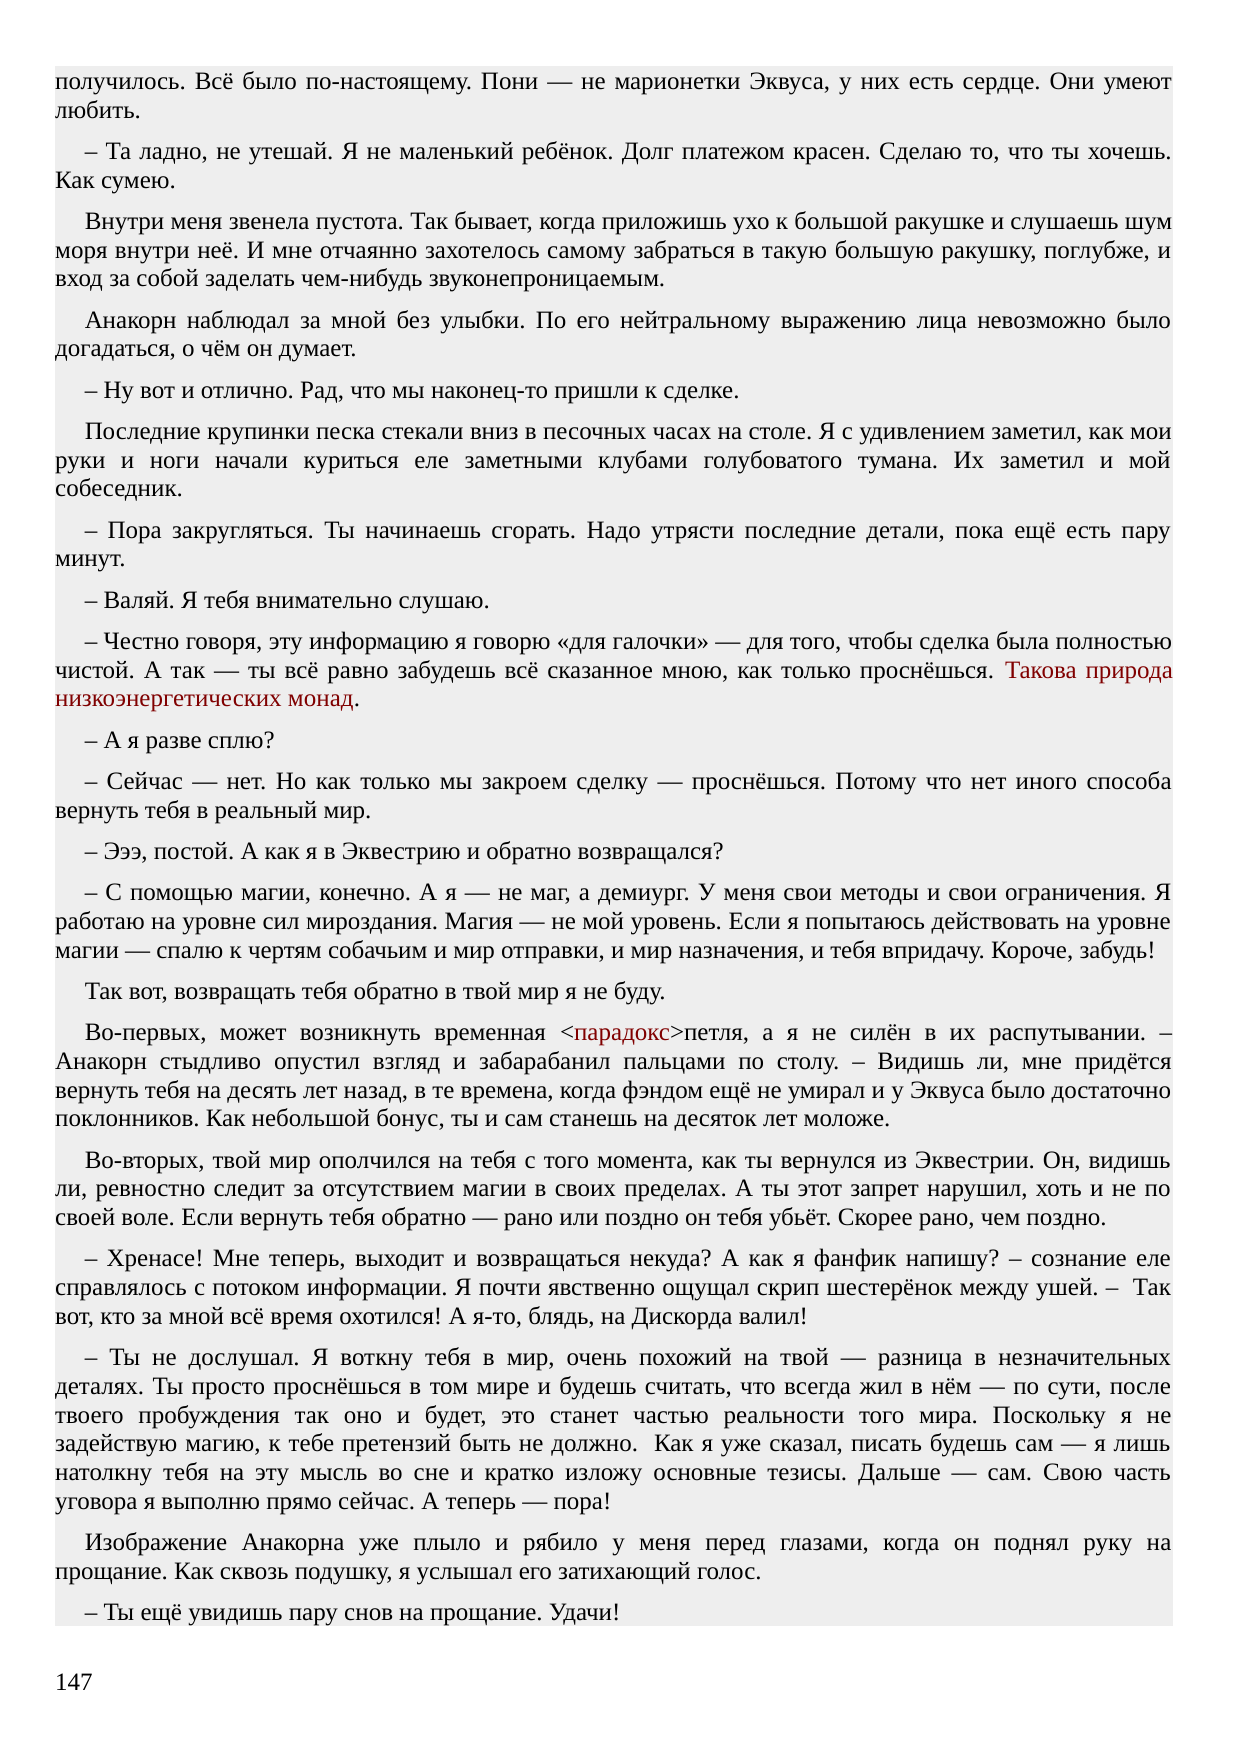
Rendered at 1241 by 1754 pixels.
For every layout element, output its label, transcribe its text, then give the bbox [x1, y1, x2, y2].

text – Ты ещё увидишь пару снов на прощание. Удачи! [55, 1597, 1173, 1626]
text – Сейчас — нет. Но как только мы закроем сделку — проснёшься. Потому что нет иного способа вернуть тебя в реальный мир. [55, 766, 1173, 823]
text Так вот, возвращать тебя обратно в твой мир я не буду. [55, 976, 1173, 1005]
text Во-первых, может возникнуть временная <парадокс>петля, а я не силён в их распутывании. – Анакорн стыдливо опустил взгляд и забарабанил пальцами по столу. – Видишь ли, мне придётся вернуть тебя на десять лет назад, в те времена, когда фэндом ещё не умирал и у Эквуса было достаточно поклонников. Как небольшой бонус, ты и сам станешь на десяток лет моложе. [55, 1017, 1173, 1132]
text – Хренасе! Мне теперь, выходит и возвращаться некуда? А как я фанфик напишу? – сознание еле справлялось с потоком информации. Я почти явственно ощущал скрип шестерёнок между ушей. – Так вот, кто за мной всё время охотился! А я-то, блядь, на Дискорда валил! [55, 1243, 1173, 1330]
text – Пора закругляться. Ты начинаешь сгорать. Надо утрясти последние детали, пока ещё есть пару минут. [55, 515, 1173, 572]
text – Честно говоря, эту информацию я говорю «для галочки» — для того, чтобы сделка была полностью чистой. А так — ты всё равно забудешь всё сказанное мною, как только проснёшься. Такова природа низкоэнергетических монад. [55, 626, 1173, 712]
text Внутри меня звенела пустота. Так бывает, когда приложишь ухо к большой ракушке и слушаешь шум моря внутри неё. И мне отчаянно захотелось самому забраться в такую большую ракушку, поглубже, и вход за собой заделать чем-нибудь звуконепроницаемым. [55, 206, 1173, 292]
text получилось. Всё было по-настоящему. Пони — не марионетки Эквуса, у них есть сердце. Они умеют любить. [55, 66, 1173, 123]
text – Валяй. Я тебя внимательно слушаю. [55, 585, 1173, 613]
text Последние крупинки песка стекали вниз в песочных часах на столе. Я с удивлением заметил, как мои руки и ноги начали куриться еле заметными клубами голубоватого тумана. Их заметил и мой собеседник. [55, 416, 1173, 502]
text Анакорн наблюдал за мной без улыбки. По его нейтральному выражению лица невозможно было догадаться, о чём он думает. [55, 305, 1173, 362]
text – С помощью магии, конечно. А я — не маг, а демиург. У меня свои методы и свои ограничения. Я работаю на уровне сил мироздания. Магия — не мой уровень. Если я попытаюсь действовать на уровне магии — спалю к чертям собачьим и мир отправки, и мир назначения, и тебя впридачу. Короче, забудь! [55, 877, 1173, 963]
text – Та ладно, не утешай. Я не маленький ребёнок. Долг платежом красен. Сделаю то, что ты хочешь. Как сумею. [55, 136, 1173, 193]
text – Ну вот и отлично. Рад, что мы наконец-то пришли к сделке. [55, 375, 1173, 403]
text Изображение Анакорна уже плыло и рябило у меня перед глазами, когда он поднял руку на прощание. Как сквозь подушку, я услышал его затихающий голос. [55, 1527, 1173, 1585]
text Во-вторых, твой мир ополчился на тебя с того момента, как ты вернулся из Эквестрии. Он, видишь ли, ревностно следит за отсутствием магии в своих пределах. А ты этот запрет нарушил, хоть и не по своей воле. Если вернуть тебя обратно — рано или поздно он тебя убьёт. Скорее рано, чем поздно. [55, 1145, 1173, 1231]
text – Эээ, постой. А как я в Эквестрию и обратно возвращался? [55, 836, 1173, 865]
text – А я разве сплю? [55, 725, 1173, 753]
text – Ты не дослушал. Я воткну тебя в мир, очень похожий на твой — разница в незначительных деталях. Ты просто проснёшься в том мире и будешь считать, что всегда жил в нём — по сути, после твоего пробуждения так оно и будет, это станет частью реальности того мира. Поскольку я не задействую магию, к тебе претензий быть не должно. Как я уже сказал, писать будешь сам — я лишь натолкну тебя на эту мысль во сне и кратко изложу основные тезисы. Дальше — сам. Свою часть уговора я выполню прямо сейчас. А теперь — пора! [55, 1342, 1173, 1515]
